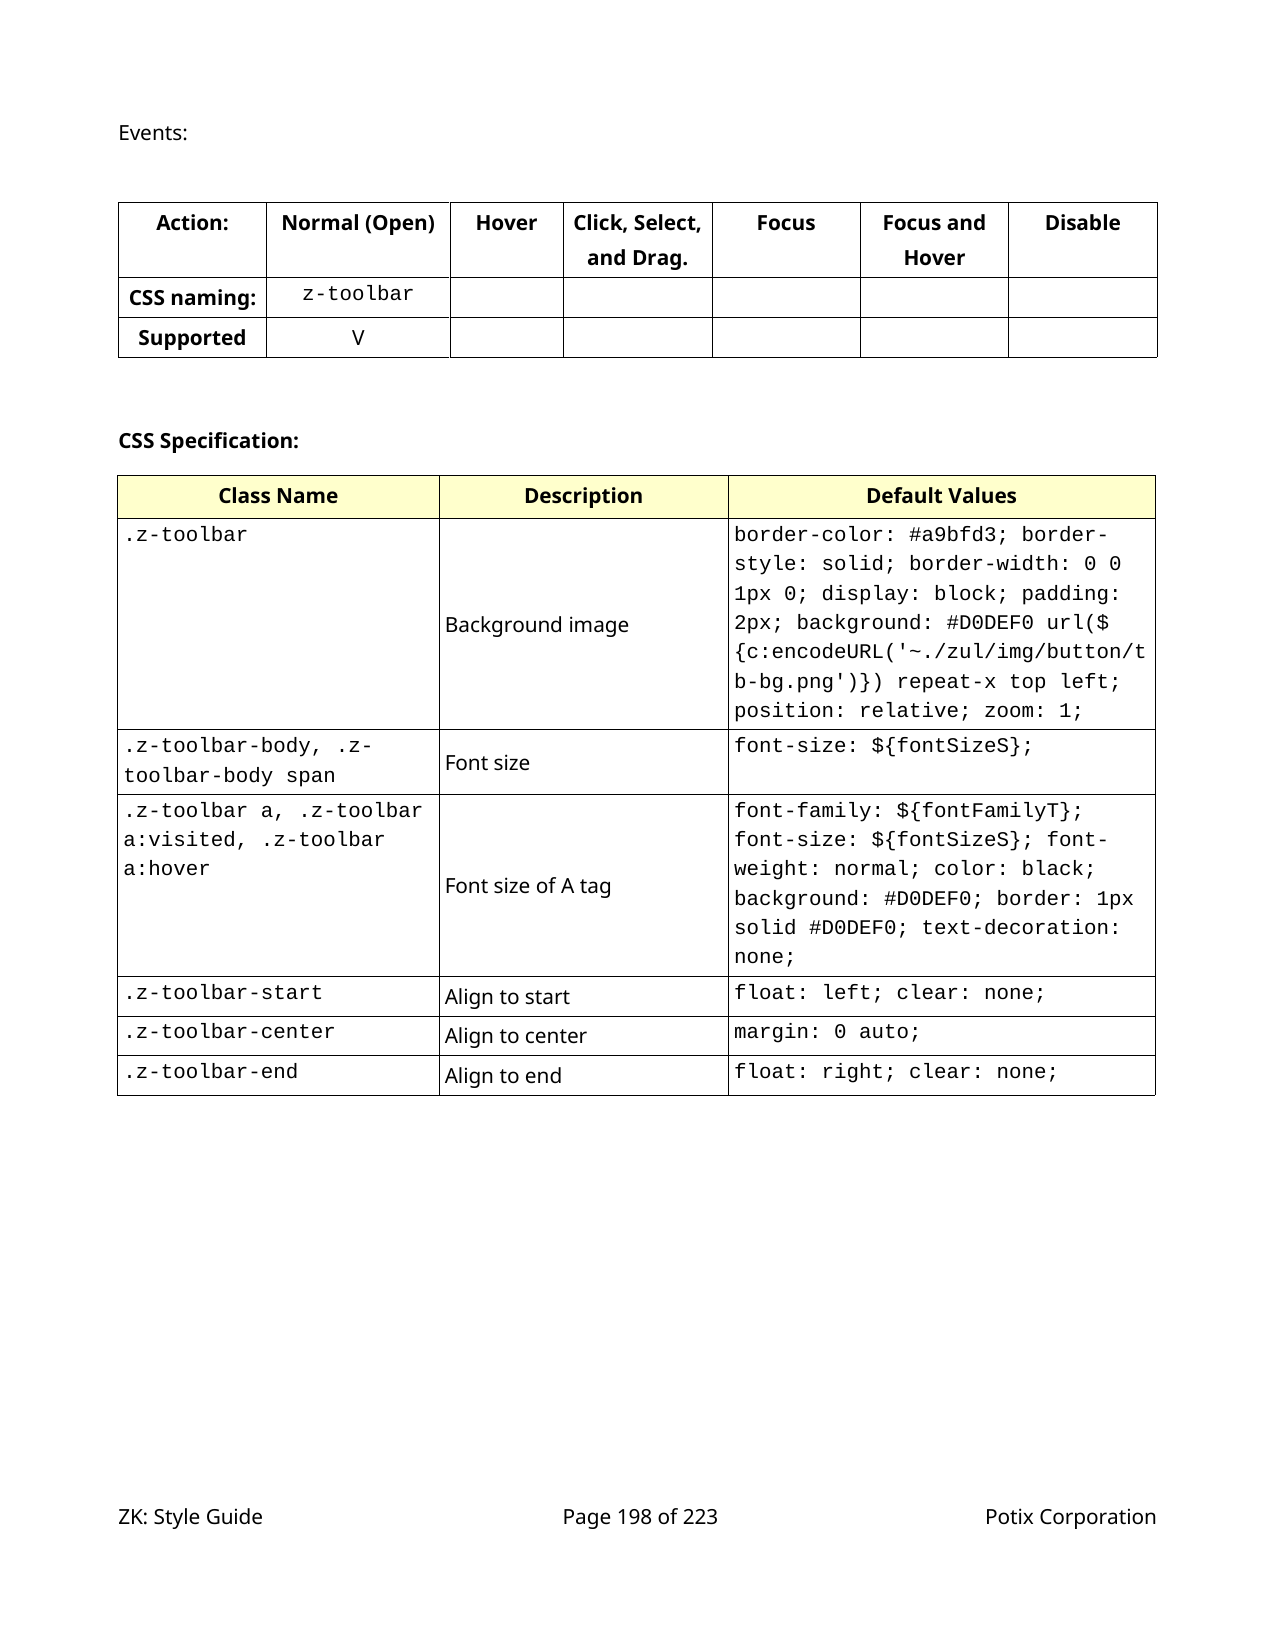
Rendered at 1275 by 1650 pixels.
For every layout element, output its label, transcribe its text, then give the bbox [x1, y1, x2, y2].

table_cell [451, 318, 563, 357]
table_cell [861, 278, 1008, 317]
table_header Focus [713, 203, 860, 277]
table_header Hover [451, 203, 563, 277]
table_header Click, Select, and Drag. [564, 203, 712, 277]
table_cell Align to end [440, 1056, 728, 1095]
table_cell Align to center [440, 1017, 728, 1055]
table_cell [564, 278, 712, 317]
table_header Class Name [118, 476, 439, 518]
table_cell Supported [119, 318, 266, 357]
table_header Normal (Open) [267, 203, 449, 277]
text CSS Specification: [118, 426, 1157, 454]
table_cell .z-toolbar-body, .z-toolbar-body span [118, 730, 439, 794]
table_cell float: right; clear: none; [729, 1056, 1155, 1095]
table_cell V [267, 318, 449, 357]
table_cell .z-toolbar-center [118, 1017, 439, 1055]
table_cell .z-toolbar [118, 519, 439, 729]
table_cell [1009, 318, 1157, 357]
table_cell z-toolbar [267, 278, 449, 317]
table_header Action: [119, 203, 266, 277]
table_cell [713, 278, 860, 317]
table_cell Font size of A tag [440, 795, 728, 976]
table_header Disable [1009, 203, 1157, 277]
table_cell Background image [440, 519, 728, 729]
table_cell .z-toolbar-end [118, 1056, 439, 1095]
table_cell [861, 318, 1008, 357]
table_cell float: left; clear: none; [729, 977, 1155, 1016]
table_cell [564, 318, 712, 357]
table_cell border-color: #a9bfd3; border-style: solid; border-width: 0 0 1px 0; display: block; padding: 2px; background: #D0DEF0 url(${c:encodeURL('~./zul/img/button/tb-bg.png')}) repeat-x top left; position: relative; zoom: 1; [729, 519, 1155, 729]
table_cell .z-toolbar-start [118, 977, 439, 1016]
table_cell CSS naming: [119, 278, 266, 317]
table_cell font-family: ${fontFamilyT}; font-size: ${fontSizeS}; font-weight: normal; color: black; background: #D0DEF0; border: 1px solid #D0DEF0; text-decoration: none; [729, 795, 1155, 976]
table_cell [713, 318, 860, 357]
table_cell [1009, 278, 1157, 317]
table_header Focus and Hover [861, 203, 1008, 277]
table_header Default Values [729, 476, 1155, 518]
table_cell .z-toolbar a, .z-toolbar a:visited, .z-toolbar a:hover [118, 795, 439, 976]
text Events: [118, 118, 1157, 182]
table_cell Font size [440, 730, 728, 794]
table_cell [451, 278, 563, 317]
table_header Description [440, 476, 728, 518]
table_cell Align to start [440, 977, 728, 1016]
table_cell font-size: ${fontSizeS}; [729, 730, 1155, 794]
table_cell margin: 0 auto; [729, 1017, 1155, 1055]
